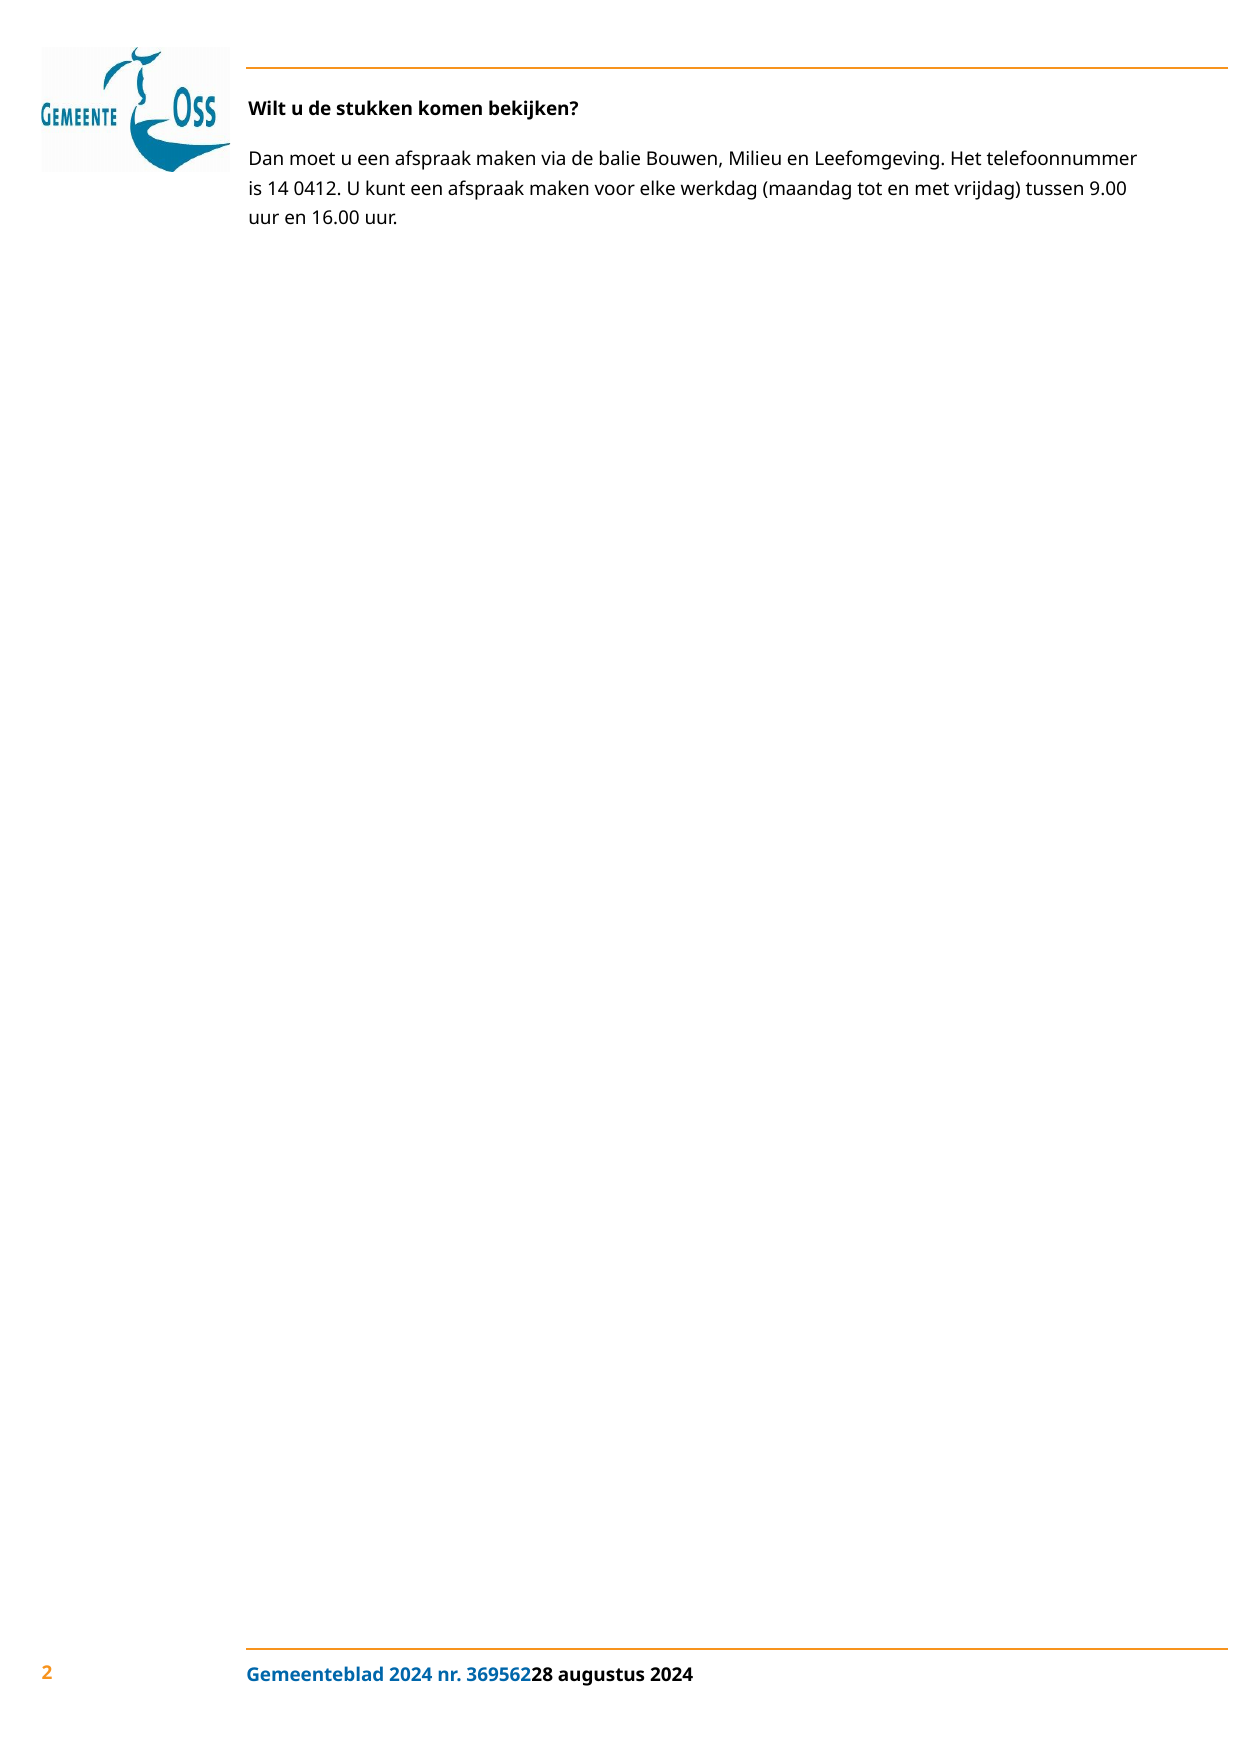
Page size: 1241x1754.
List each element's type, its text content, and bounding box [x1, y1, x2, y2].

picture [41, 47, 231, 172]
text Wilt u de stukken komen bekijken? [248, 95, 1152, 121]
text Dan moet u een afspraak maken via de balie Bouwen, Milieu en Leefomgeving. Het telefoonnummer is 14 0412. U kunt een afspraak maken voor elke werkdag (maandag tot en met vrijdag) tussen 9.00 uur en 16.00 uur. [248, 145, 1152, 230]
